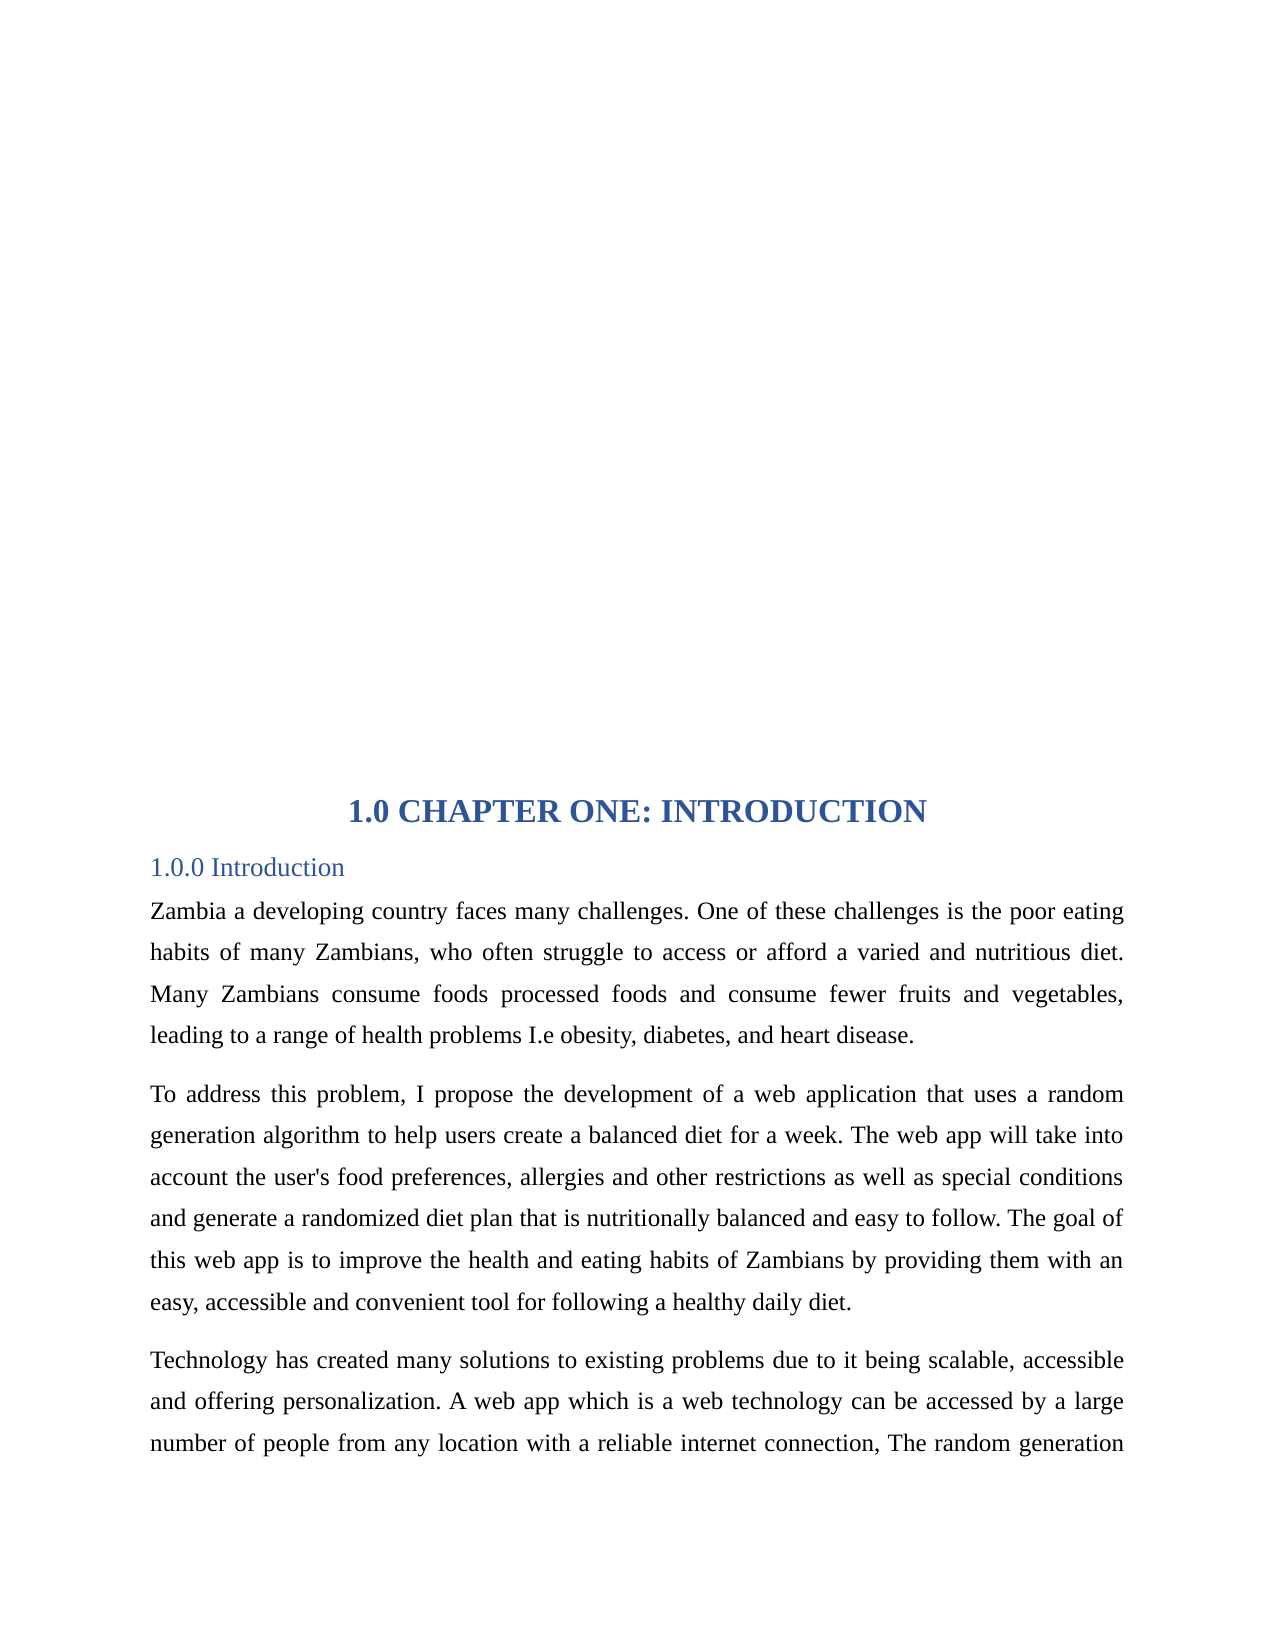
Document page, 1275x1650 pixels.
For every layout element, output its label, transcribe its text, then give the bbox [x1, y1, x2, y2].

subtitle 1.0.0 Introduction [150, 852, 1125, 882]
text Technology has created many solutions to existing problems due to it being scalable, accessible and offering personalization. A web app which is a web technology can be accessed by a large number of people from any location with a reliable internet connection, The random generation [150, 1346, 1125, 1457]
text Zambia a developing country faces many challenges. One of these challenges is the poor eating habits of many Zambians, who often struggle to access or afford a varied and nutritious diet. Many Zambians consume foods processed foods and consume fewer fruits and vegetables, leading to a range of health problems I.e obesity, diabetes, and heart disease. [150, 897, 1125, 1049]
text To address this problem, I propose the development of a web application that uses a random generation algorithm to help users create a balanced diet for a week. The web app will take into account the user's food preferences, allergies and other restrictions as well as special conditions and generate a randomized diet plan that is nutritionally balanced and easy to follow. The goal of this web app is to improve the health and eating habits of Zambians by providing them with an easy, accessible and convenient tool for following a healthy daily diet. [150, 1080, 1125, 1315]
subtitle 1.0 CHAPTER ONE: INTRODUCTION [150, 792, 1125, 829]
